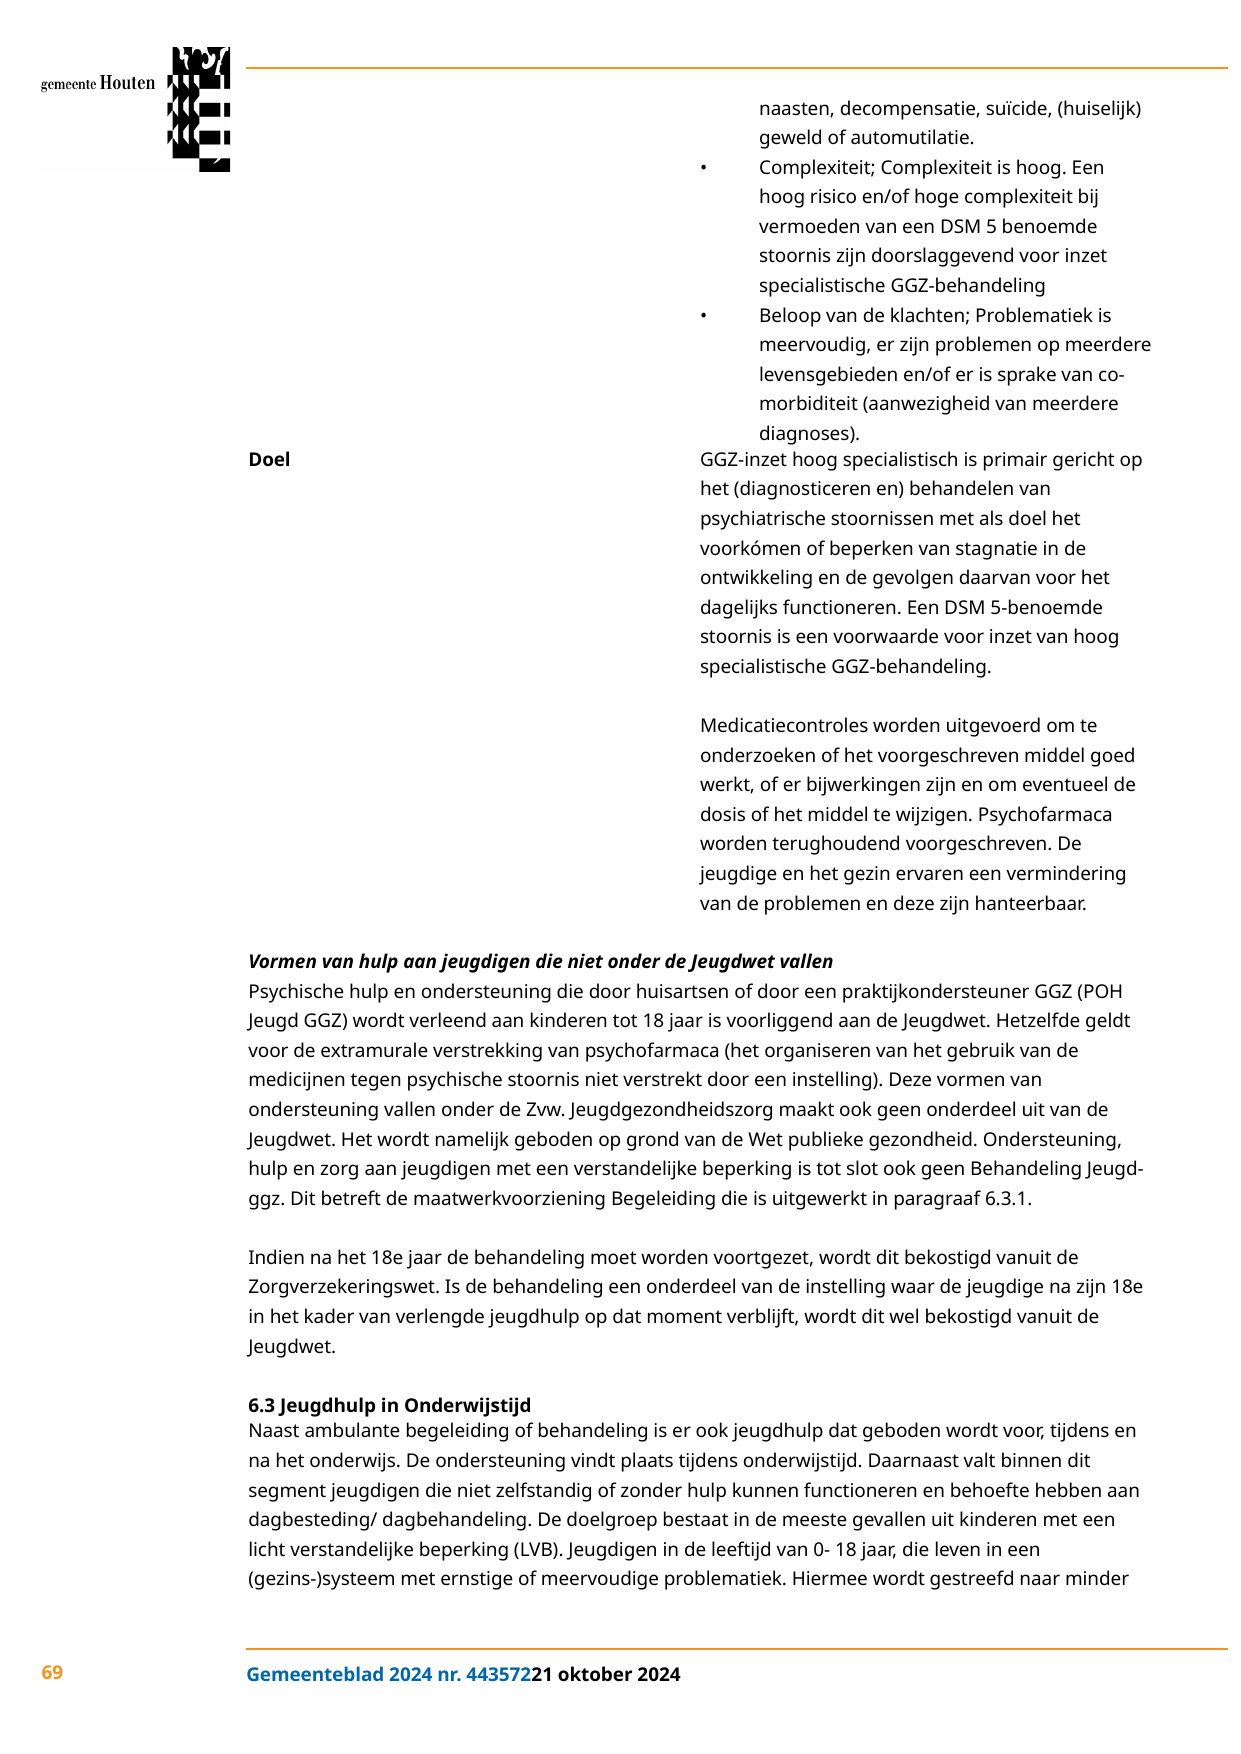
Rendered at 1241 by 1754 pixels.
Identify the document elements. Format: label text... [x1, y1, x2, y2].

table_cell [248, 95, 700, 446]
text 6.3 Jeugdhulp in Onderwijstijd [248, 1392, 1152, 1418]
picture [41, 47, 231, 172]
text Indien na het 18e jaar de behandeling moet worden voortgezet, wordt dit bekostigd vanuit de Zorgverzekeringswet. Is de behandeling een onderdeel van de instelling waar de jeugdige na zijn 18e in het kader van verlengde jeugdhulp op dat moment verblijft, wordt dit wel bekostigd vanuit de Jeugdwet. [248, 1244, 1152, 1358]
table_cell naasten, decompensatie, suïcide, (huiselijk) geweld of automutilatie. Complexiteit; Complexiteit is hoog. Een hoog risico en/of hoge complexiteit bij vermoeden van een DSM 5 benoemde stoornis zijn doorslaggevend voor inzet specialistische GGZ-behandeling Beloop van de klachten; Problematiek is meervoudig, er zijn problemen op meerdere levensgebieden en/of er is sprake van co-morbiditeit (aanwezigheid van meerdere diagnoses). [700, 95, 1152, 446]
table_cell GGZ-inzet hoog specialistisch is primair gericht op het (diagnosticeren en) behandelen van psychiatrische stoornissen met als doel het voorkómen of beperken van stagnatie in de ontwikkeling en de gevolgen daarvan voor het dagelijks functioneren. Een DSM 5-benoemde stoornis is een voorwaarde voor inzet van hoog specialistische GGZ-behandeling. Medicatiecontroles worden uitgevoerd om te onderzoeken of het voorgeschreven middel goed werkt, of er bijwerkingen zijn en om eventueel de dosis of het middel te wijzigen. Psychofarmaca worden terughoudend voorgeschreven. De jeugdige en het gezin ervaren een vermindering van de problemen en deze zijn hanteerbaar. [700, 446, 1152, 915]
text Psychische hulp en ondersteuning die door huisartsen of door een praktijkondersteuner GGZ (POH Jeugd GGZ) wordt verleend aan kinderen tot 18 jaar is voorliggend aan de Jeugdwet. Hetzelfde geldt voor de extramurale verstrekking van psychofarmaca (het organiseren van het gebruik van de medicijnen tegen psychische stoornis niet verstrekt door een instelling). Deze vormen van ondersteuning vallen onder de Zvw. Jeugdgezondheidszorg maakt ook geen onderdeel uit van de Jeugdwet. Het wordt namelijk geboden op grond van de Wet publieke gezondheid. Ondersteuning, hulp en zorg aan jeugdigen met een verstandelijke beperking is tot slot ook geen Behandeling Jeugd-ggz. Dit betreft de maatwerkvoorziening Begeleiding die is uitgewerkt in paragraaf 6.3.1. [248, 978, 1152, 1211]
table_cell Doel [248, 446, 700, 915]
text Vormen van hulp aan jeugdigen die niet onder de Jeugdwet vallen [248, 948, 1152, 974]
text Naast ambulante begeleiding of behandeling is er ook jeugdhulp dat geboden wordt voor, tijdens en na het onderwijs. De ondersteuning vindt plaats tijdens onderwijstijd. Daarnaast valt binnen dit segment jeugdigen die niet zelfstandig of zonder hulp kunnen functioneren en behoefte hebben aan dagbesteding/ dagbehandeling. De doelgroep bestaat in de meeste gevallen uit kinderen met een licht verstandelijke beperking (LVB). Jeugdigen in de leeftijd van 0- 18 jaar, die leven in een (gezins-)systeem met ernstige of meervoudige problematiek. Hiermee wordt gestreefd naar minder [248, 1418, 1152, 1591]
